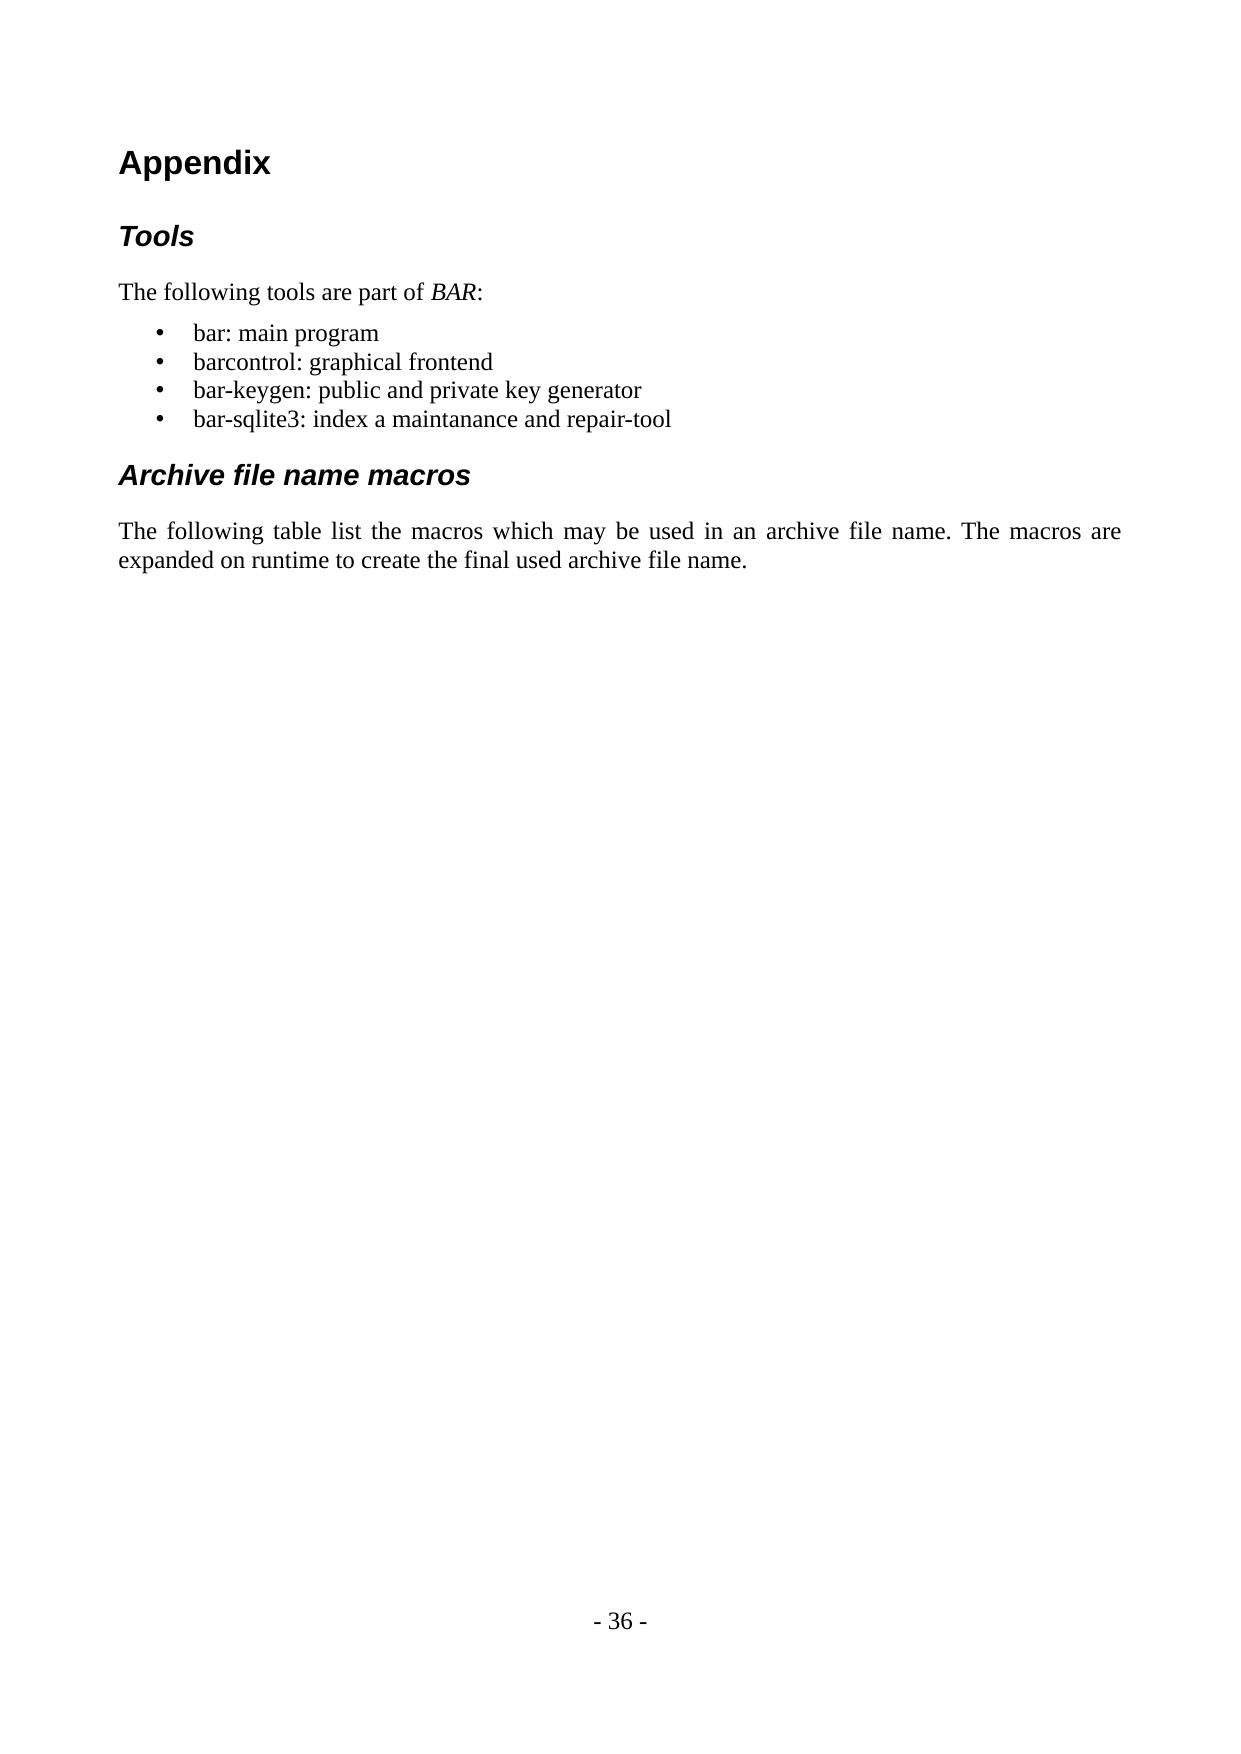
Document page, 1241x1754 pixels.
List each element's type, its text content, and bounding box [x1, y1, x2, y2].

list barcontrol: graphical frontend [156, 347, 1122, 376]
subtitle Tools [118, 219, 1122, 253]
list bar-keygen: public and private key generator [156, 376, 1122, 404]
list bar: main program [156, 318, 1122, 347]
text The following table list the macros which may be used in an archive file name. The macros are expanded on runtime to create the final used archive file name. [118, 516, 1122, 573]
text The following tools are part of BAR: [118, 277, 1122, 306]
subtitle Archive file name macros [118, 458, 1122, 492]
subtitle Appendix [118, 143, 1122, 182]
list bar-sqlite3: index a maintanance and repair-tool [156, 404, 1122, 433]
